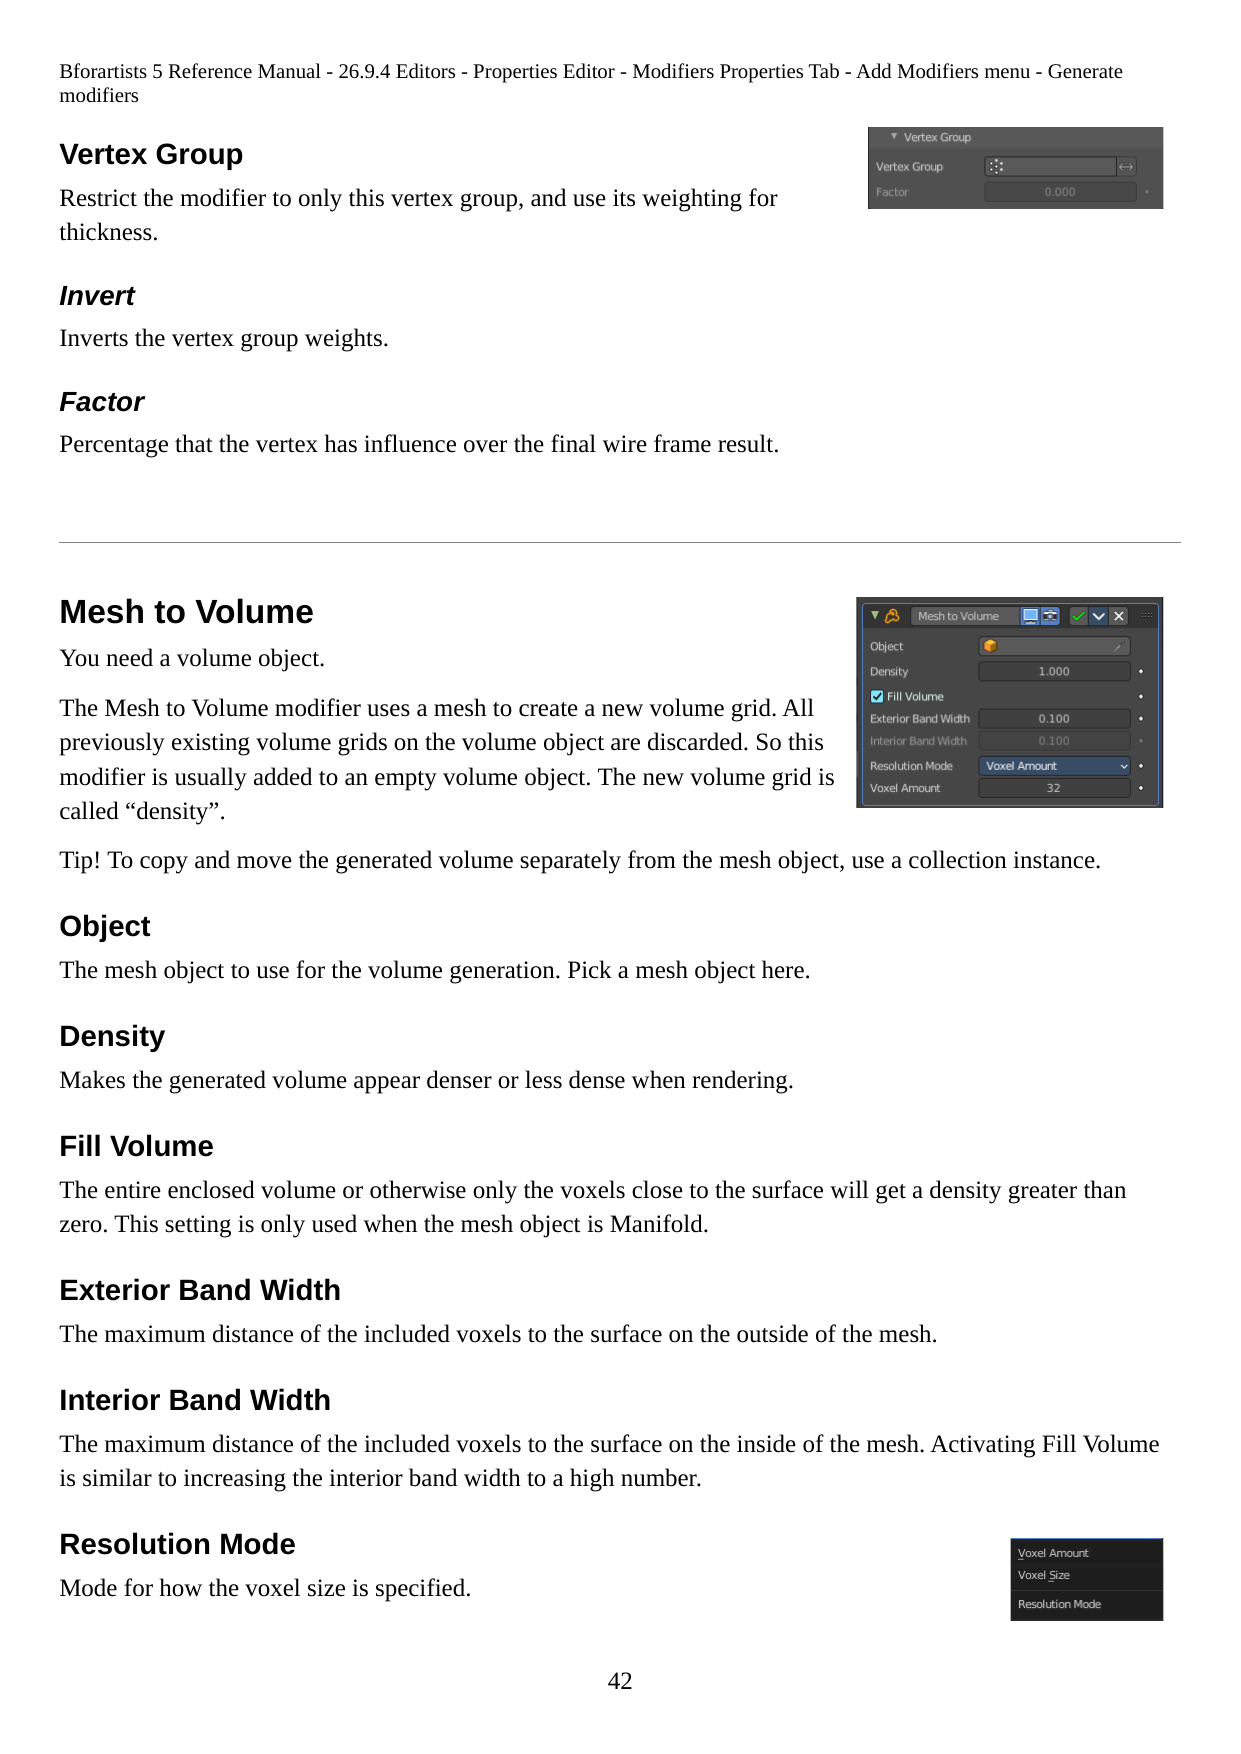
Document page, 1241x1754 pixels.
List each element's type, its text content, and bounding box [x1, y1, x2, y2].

text Makes the generated volume appear denser or less dense when rendering. [59, 1065, 1181, 1094]
subtitle Exterior Band Width [59, 1273, 1181, 1307]
text Mode for how the voxel size is specified. [59, 1573, 1010, 1602]
subtitle Density [59, 1019, 1181, 1052]
text You need a volume object. [59, 643, 856, 672]
text The maximum distance of the included voxels to the surface on the inside of the mesh. Activating Fill Volume is similar to increasing the interior band width to a high number. [59, 1429, 1181, 1492]
subtitle Vertex Group [59, 137, 868, 170]
picture [856, 597, 1164, 808]
text The maximum distance of the included voxels to the surface on the outside of the mesh. [59, 1319, 1181, 1348]
subtitle Interior Band Width [59, 1383, 1181, 1417]
subtitle Fill Volume [59, 1128, 1181, 1162]
subtitle Factor [59, 385, 1181, 417]
subtitle Invert [59, 279, 1181, 311]
text The Mesh to Volume modifier uses a mesh to create a new volume grid. All previously existing volume grids on the volume object are discarded. So this modifier is usually added to an empty volume object. The new volume grid is called “density”. [59, 693, 1181, 825]
subtitle Mesh to Volume [59, 592, 1181, 631]
picture [868, 127, 1164, 209]
subtitle Object [59, 909, 1181, 942]
text Inverts the vertex group weights. [59, 323, 1181, 352]
text Percentage that the vertex has influence over the final wire frame result. [59, 429, 1181, 458]
text Restrict the modifier to only this vertex group, and use its weighting for thickness. [59, 183, 1181, 246]
text The mesh object to use for the volume generation. Pick a mesh object here. [59, 955, 1181, 984]
subtitle [1164, 137, 1181, 170]
text The entire enclosed volume or otherwise only the voxels close to the surface will get a density greater than zero. This setting is only used when the mesh object is Manifold. [59, 1175, 1181, 1238]
subtitle Resolution Mode [59, 1527, 1181, 1561]
text Tip! To copy and move the generated volume separately from the mesh object, use a collection instance. [59, 845, 1181, 874]
picture [1010, 1538, 1164, 1621]
